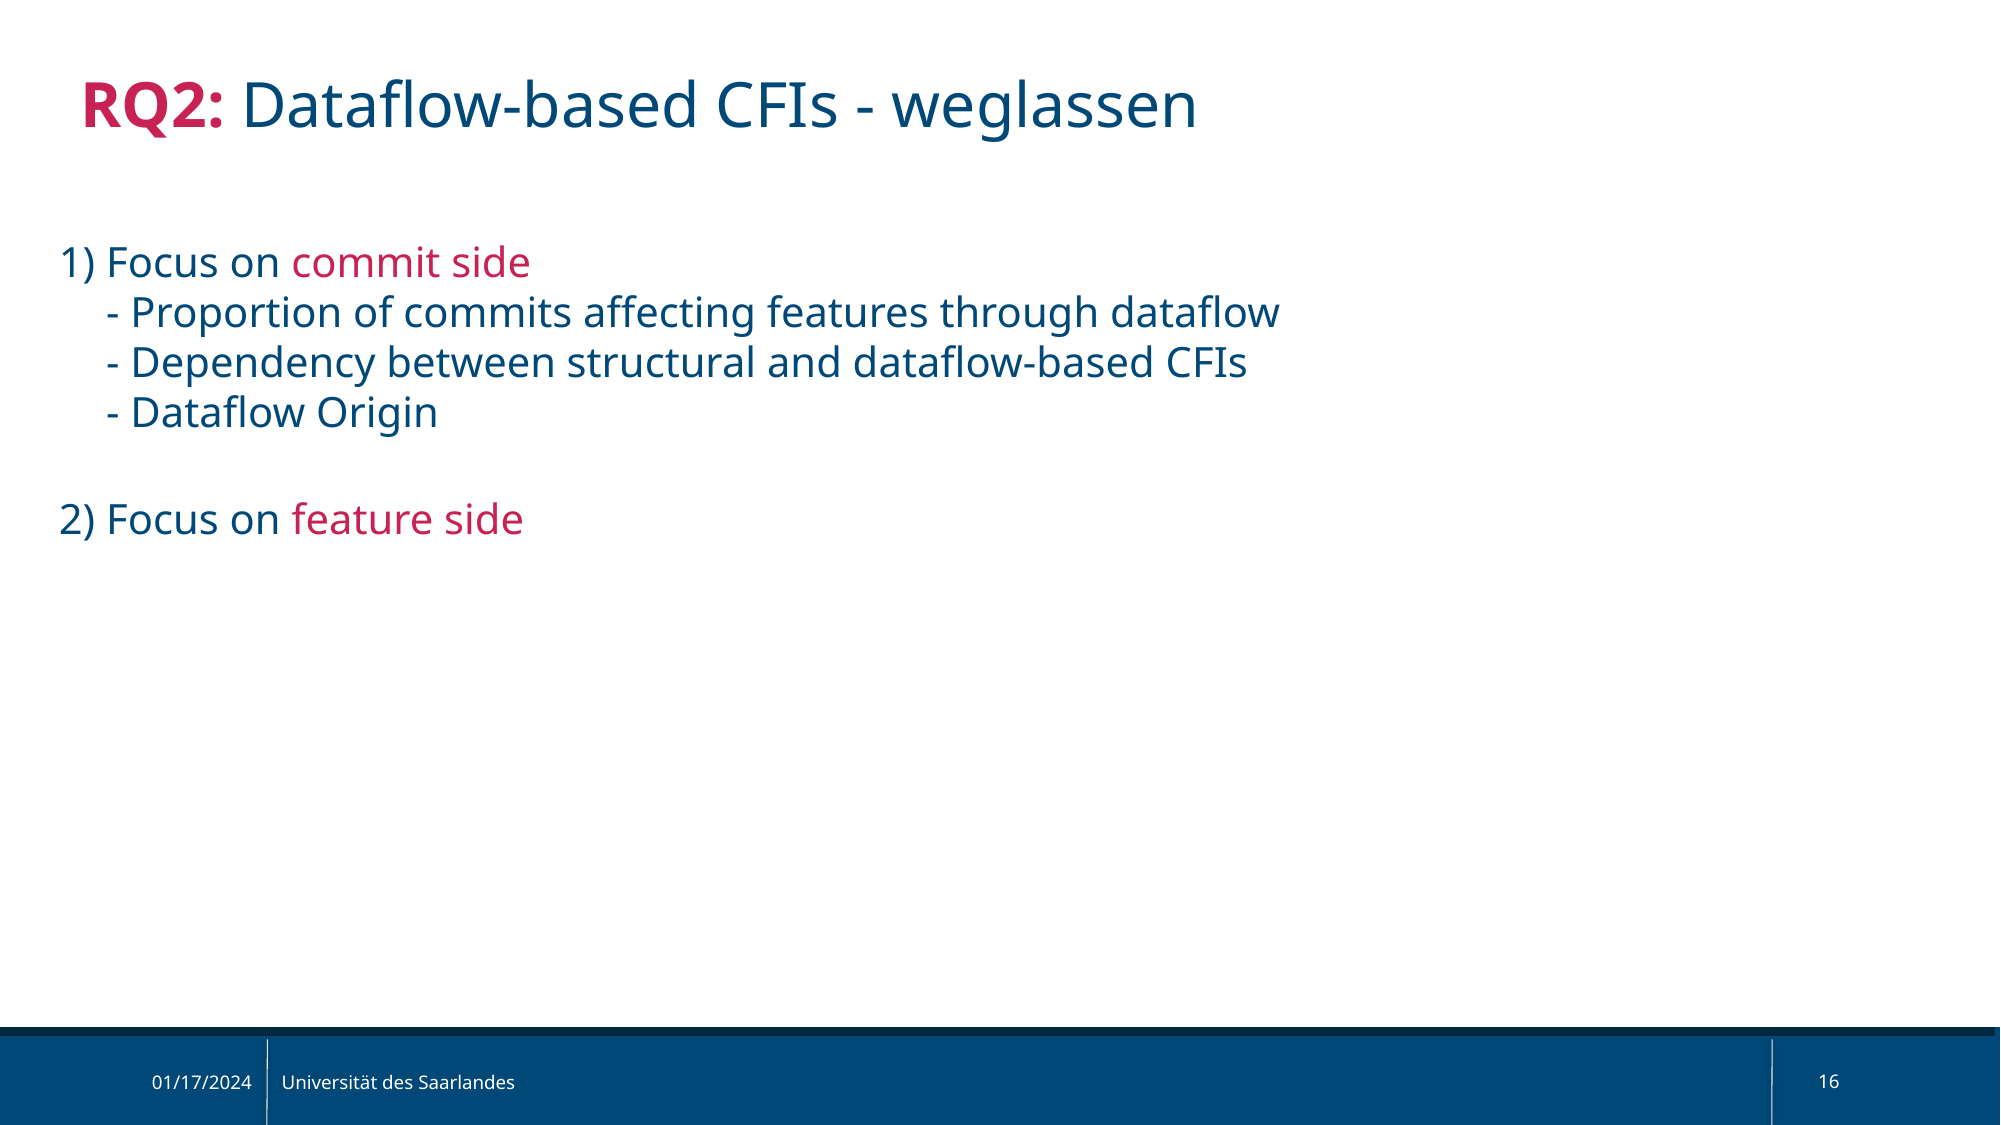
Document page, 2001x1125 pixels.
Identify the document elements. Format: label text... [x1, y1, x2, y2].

list [65, 57, 775, 111]
list Focus on commit side - Proportion of commits affecting features through dataflow - Dependency between structural and dataflow-based CFIs - Dataflow Origin Focus on feature side [59, 178, 1654, 886]
list 01/17/2024 [810, 57, 1521, 170]
text_box [1803, 1052, 2000, 1113]
text_box 01/17/2024 [65, 1053, 266, 1113]
list RQ2: Dataflow-based CFIs - weglassen [65, 57, 810, 170]
text_box Universität des Saarlandes [266, 1052, 1741, 1113]
